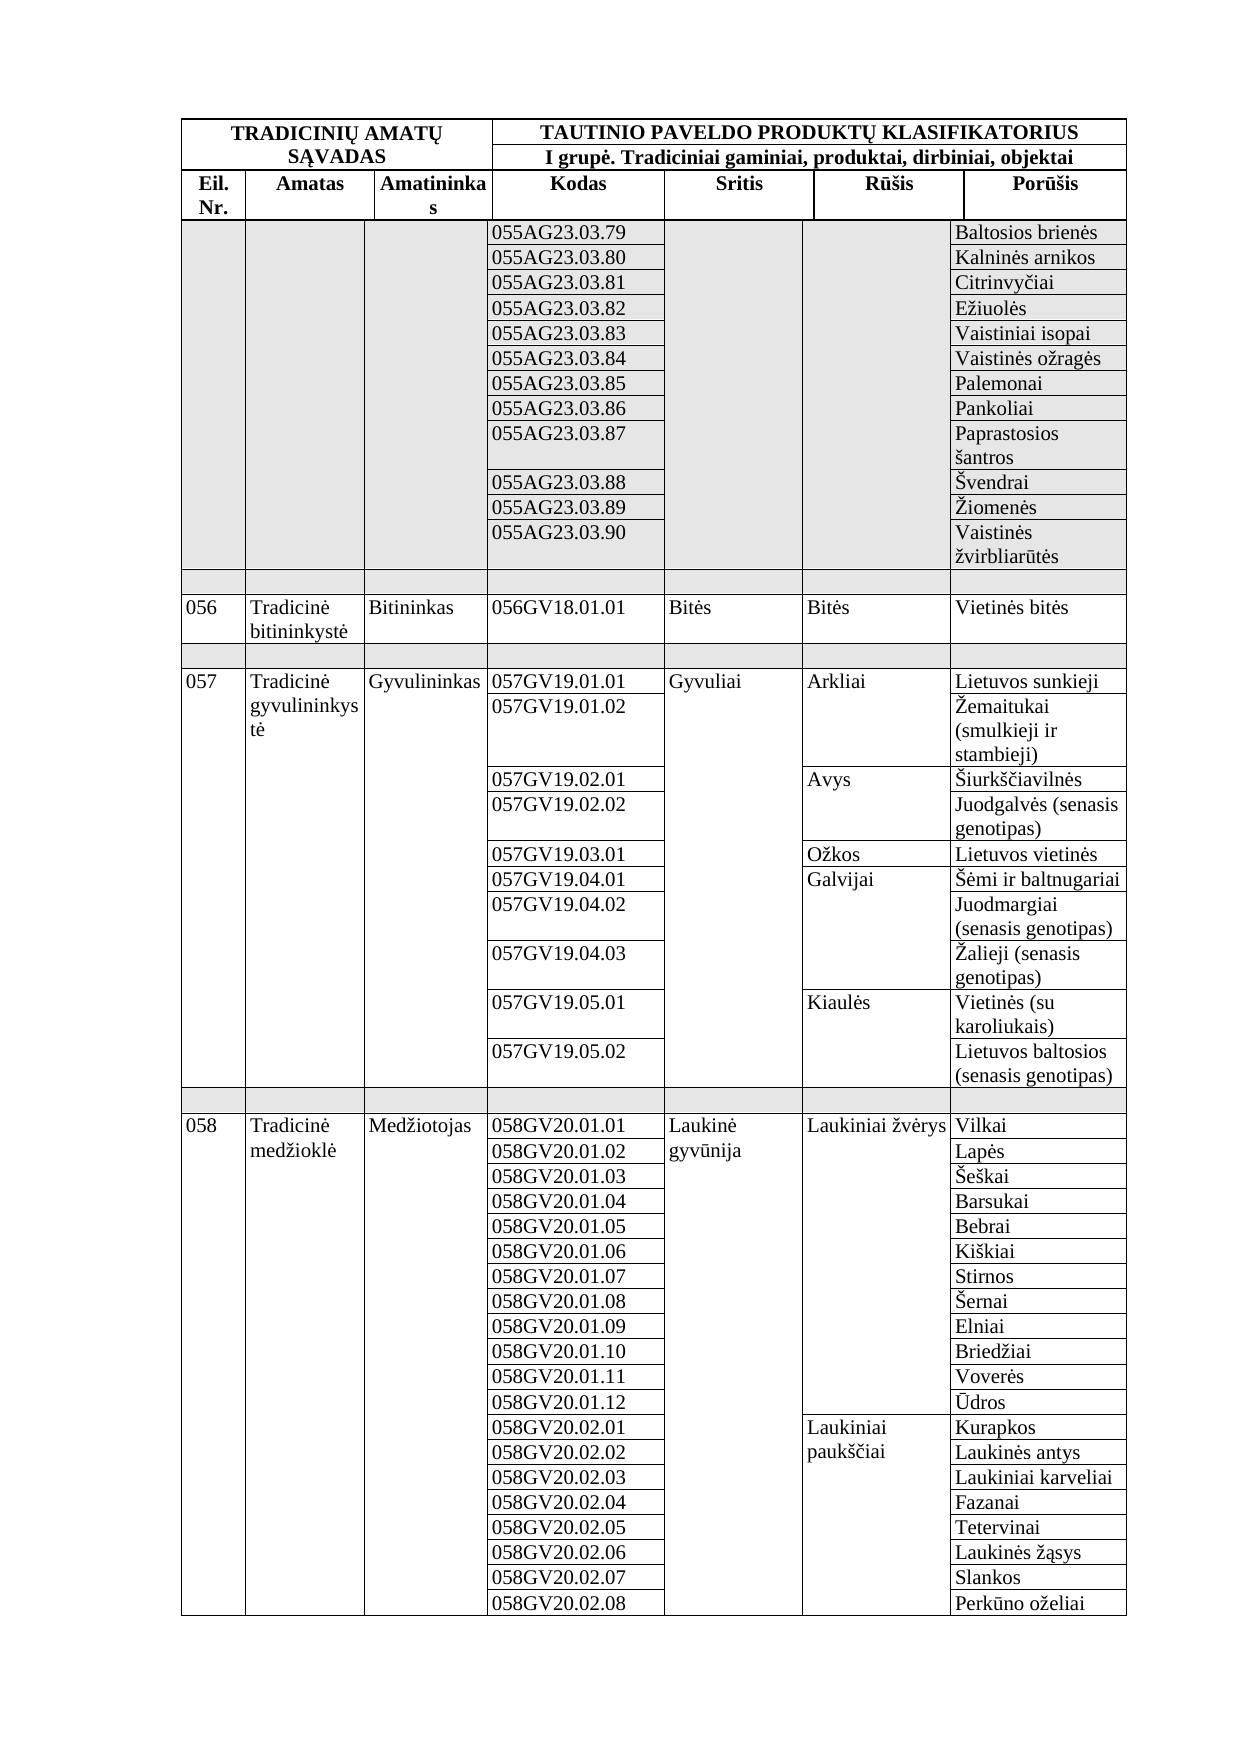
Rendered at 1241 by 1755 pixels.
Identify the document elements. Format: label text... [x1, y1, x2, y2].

table_cell Švendrai [951, 470, 1126, 494]
table_cell Vaistinės ožragės [951, 346, 1126, 370]
table_cell Barsukai [951, 1189, 1126, 1213]
table_cell 058GV20.01.03 [488, 1164, 664, 1188]
table_cell Ožkos [803, 841, 950, 866]
table_cell 058GV20.01.11 [488, 1365, 664, 1388]
table_cell [246, 644, 364, 668]
table_cell 055AG23.03.80 [488, 245, 664, 269]
table_cell 058GV20.01.02 [488, 1139, 664, 1163]
table_cell [182, 1088, 245, 1112]
table_cell Galvijai [803, 867, 950, 989]
table_cell 058GV20.01.01 [488, 1114, 664, 1137]
table_cell [803, 644, 950, 668]
table_cell Pankoliai [951, 396, 1126, 420]
table_cell [182, 221, 245, 568]
table_cell Porūšis [965, 171, 1126, 219]
table_cell 058GV20.02.02 [488, 1440, 664, 1464]
table_cell 055AG23.03.86 [488, 396, 664, 420]
table_cell 057GV19.05.01 [488, 990, 664, 1038]
table_cell [246, 570, 364, 593]
table_cell Vietinės (su karoliukais) [951, 990, 1126, 1038]
table_cell Lietuvos sunkieji [951, 669, 1126, 693]
table_cell Šeškai [951, 1164, 1126, 1188]
table_cell Slankos [951, 1565, 1126, 1589]
table_cell Kurapkos [951, 1415, 1126, 1439]
table_cell Amatininkas [375, 171, 492, 219]
table_cell [246, 221, 364, 568]
table_cell Lietuvos vietinės [951, 841, 1126, 866]
table_cell 058GV20.01.04 [488, 1189, 664, 1213]
table_cell 057GV19.03.01 [488, 841, 664, 866]
table_cell Medžiotojas [365, 1114, 487, 1614]
table_cell Voverės [951, 1365, 1126, 1388]
table_cell Laukiniai žvėrys [803, 1114, 950, 1414]
table_cell 055AG23.03.79 [488, 221, 664, 244]
table_cell Paprastosios šantros [951, 421, 1126, 469]
table_cell Perkūno oželiai [951, 1590, 1126, 1614]
table_cell [951, 644, 1126, 668]
table_cell 057GV19.04.03 [488, 941, 664, 989]
table_cell 057GV19.04.01 [488, 867, 664, 891]
table_cell Rūšis [815, 171, 963, 219]
table_cell Stirnos [951, 1264, 1126, 1288]
table_cell Laukinė gyvūnija [665, 1114, 802, 1614]
table_cell Fazanai [951, 1490, 1126, 1514]
table_cell Šernai [951, 1289, 1126, 1313]
table_cell 055AG23.03.89 [488, 495, 664, 519]
table_cell Baltosios brienės [951, 221, 1126, 244]
table_cell 057GV19.01.01 [488, 669, 664, 693]
table_cell [365, 221, 487, 568]
table_header TAUTINIO PAVELDO PRODUKTŲ KLASIFIKATORIUS [493, 120, 1126, 144]
table_cell [365, 644, 487, 668]
table_cell 057GV19.02.01 [488, 767, 664, 791]
table_cell Gyvulininkas [365, 669, 487, 1087]
table_cell 055AG23.03.82 [488, 295, 664, 319]
table_cell Žiomenės [951, 495, 1126, 519]
table_cell I grupė. Tradiciniai gaminiai, produktai, dirbiniai, objektai [493, 145, 1126, 169]
table_cell Vaistinės žvirbliarūtės [951, 520, 1126, 568]
table_cell Kalninės arnikos [951, 245, 1126, 269]
table_cell Žemaitukai (smulkieji ir stambieji) [951, 694, 1126, 766]
table_cell 055AG23.03.81 [488, 270, 664, 294]
table_cell [665, 1088, 802, 1112]
table_cell 058GV20.02.03 [488, 1465, 664, 1489]
table_cell Palemonai [951, 371, 1126, 395]
table_cell [665, 644, 802, 668]
table_cell Lapės [951, 1139, 1126, 1163]
table_cell 058GV20.01.12 [488, 1390, 664, 1414]
table_cell Vietinės bitės [951, 595, 1126, 643]
table_cell [803, 570, 950, 593]
table_cell Lietuvos baltosios (senasis genotipas) [951, 1039, 1126, 1087]
table_cell Bitininkas [365, 595, 487, 643]
table_cell Juodmargiai (senasis genotipas) [951, 892, 1126, 940]
table_cell Amatas [246, 171, 374, 219]
table_cell 055AG23.03.90 [488, 520, 664, 568]
table_cell 057GV19.01.02 [488, 694, 664, 766]
table_cell 058GV20.02.08 [488, 1590, 664, 1614]
table_cell Laukinės antys [951, 1440, 1126, 1464]
table_cell 055AG23.03.85 [488, 371, 664, 395]
table_cell Avys [803, 767, 950, 840]
table_cell Bitės [665, 595, 802, 643]
table_cell 058GV20.02.04 [488, 1490, 664, 1514]
table_cell 055AG23.03.83 [488, 321, 664, 344]
table_cell [665, 221, 802, 568]
table_cell Laukiniai karveliai [951, 1465, 1126, 1489]
table_cell [488, 644, 664, 668]
table_cell Šiurkščiavilnės [951, 767, 1126, 791]
table_cell Vaistiniai isopai [951, 321, 1126, 344]
table_cell Tetervinai [951, 1515, 1126, 1539]
table_cell 056GV18.01.01 [488, 595, 664, 643]
table_cell Elniai [951, 1314, 1126, 1338]
table_cell [665, 570, 802, 593]
table_cell [488, 570, 664, 593]
table_cell 058GV20.01.07 [488, 1264, 664, 1288]
table_cell 056 [182, 595, 245, 643]
table_cell Vilkai [951, 1114, 1126, 1137]
table_cell Citrinvyčiai [951, 270, 1126, 294]
table_cell 058GV20.01.06 [488, 1239, 664, 1263]
table_cell Tradicinė gyvulininkystė [246, 669, 364, 1087]
table_cell Bitės [803, 595, 950, 643]
table_cell Šėmi ir baltnugariai [951, 867, 1126, 891]
table_cell 057GV19.02.02 [488, 792, 664, 840]
table_cell 058 [182, 1114, 245, 1614]
table_cell Juodgalvės (senasis genotipas) [951, 792, 1126, 840]
table_cell Eil. Nr. [182, 171, 245, 219]
table_cell Laukiniai paukščiai [803, 1415, 950, 1614]
table_cell 058GV20.02.01 [488, 1415, 664, 1439]
table_cell Kiškiai [951, 1239, 1126, 1263]
table_cell 058GV20.02.06 [488, 1540, 664, 1564]
table_cell Ežiuolės [951, 295, 1126, 319]
table_cell [182, 570, 245, 593]
table_cell [803, 221, 950, 568]
table_cell Tradicinė medžioklė [246, 1114, 364, 1614]
table_cell Bebrai [951, 1214, 1126, 1238]
table_cell Kiaulės [803, 990, 950, 1087]
table_cell 058GV20.01.09 [488, 1314, 664, 1338]
table_cell Sritis [665, 171, 813, 219]
table_cell [365, 1088, 487, 1112]
table_cell 055AG23.03.87 [488, 421, 664, 469]
table_cell [951, 570, 1126, 593]
table_cell [488, 1088, 664, 1112]
table_cell Arkliai [803, 669, 950, 766]
table_cell 058GV20.01.10 [488, 1339, 664, 1363]
table_cell 057 [182, 669, 245, 1087]
table_cell 058GV20.02.07 [488, 1565, 664, 1589]
table_cell 057GV19.05.02 [488, 1039, 664, 1087]
table_cell 058GV20.01.05 [488, 1214, 664, 1238]
table_cell [365, 570, 487, 593]
table_cell 058GV20.02.05 [488, 1515, 664, 1539]
table_cell Kodas [493, 171, 664, 219]
table_cell Laukinės žąsys [951, 1540, 1126, 1564]
table_cell Ūdros [951, 1390, 1126, 1414]
table_header TRADICINIŲ AMATŲ SĄVADAS [182, 120, 492, 169]
table_cell 058GV20.01.08 [488, 1289, 664, 1313]
table_cell Gyvuliai [665, 669, 802, 1087]
table_cell Briedžiai [951, 1339, 1126, 1363]
table_cell Tradicinė bitininkystė [246, 595, 364, 643]
table_cell Žalieji (senasis genotipas) [951, 941, 1126, 989]
table_cell [182, 644, 245, 668]
table_cell [803, 1088, 950, 1112]
table_cell [951, 1088, 1126, 1112]
table_cell 055AG23.03.88 [488, 470, 664, 494]
table_cell 055AG23.03.84 [488, 346, 664, 370]
table_cell [246, 1088, 364, 1112]
table_cell 057GV19.04.02 [488, 892, 664, 940]
